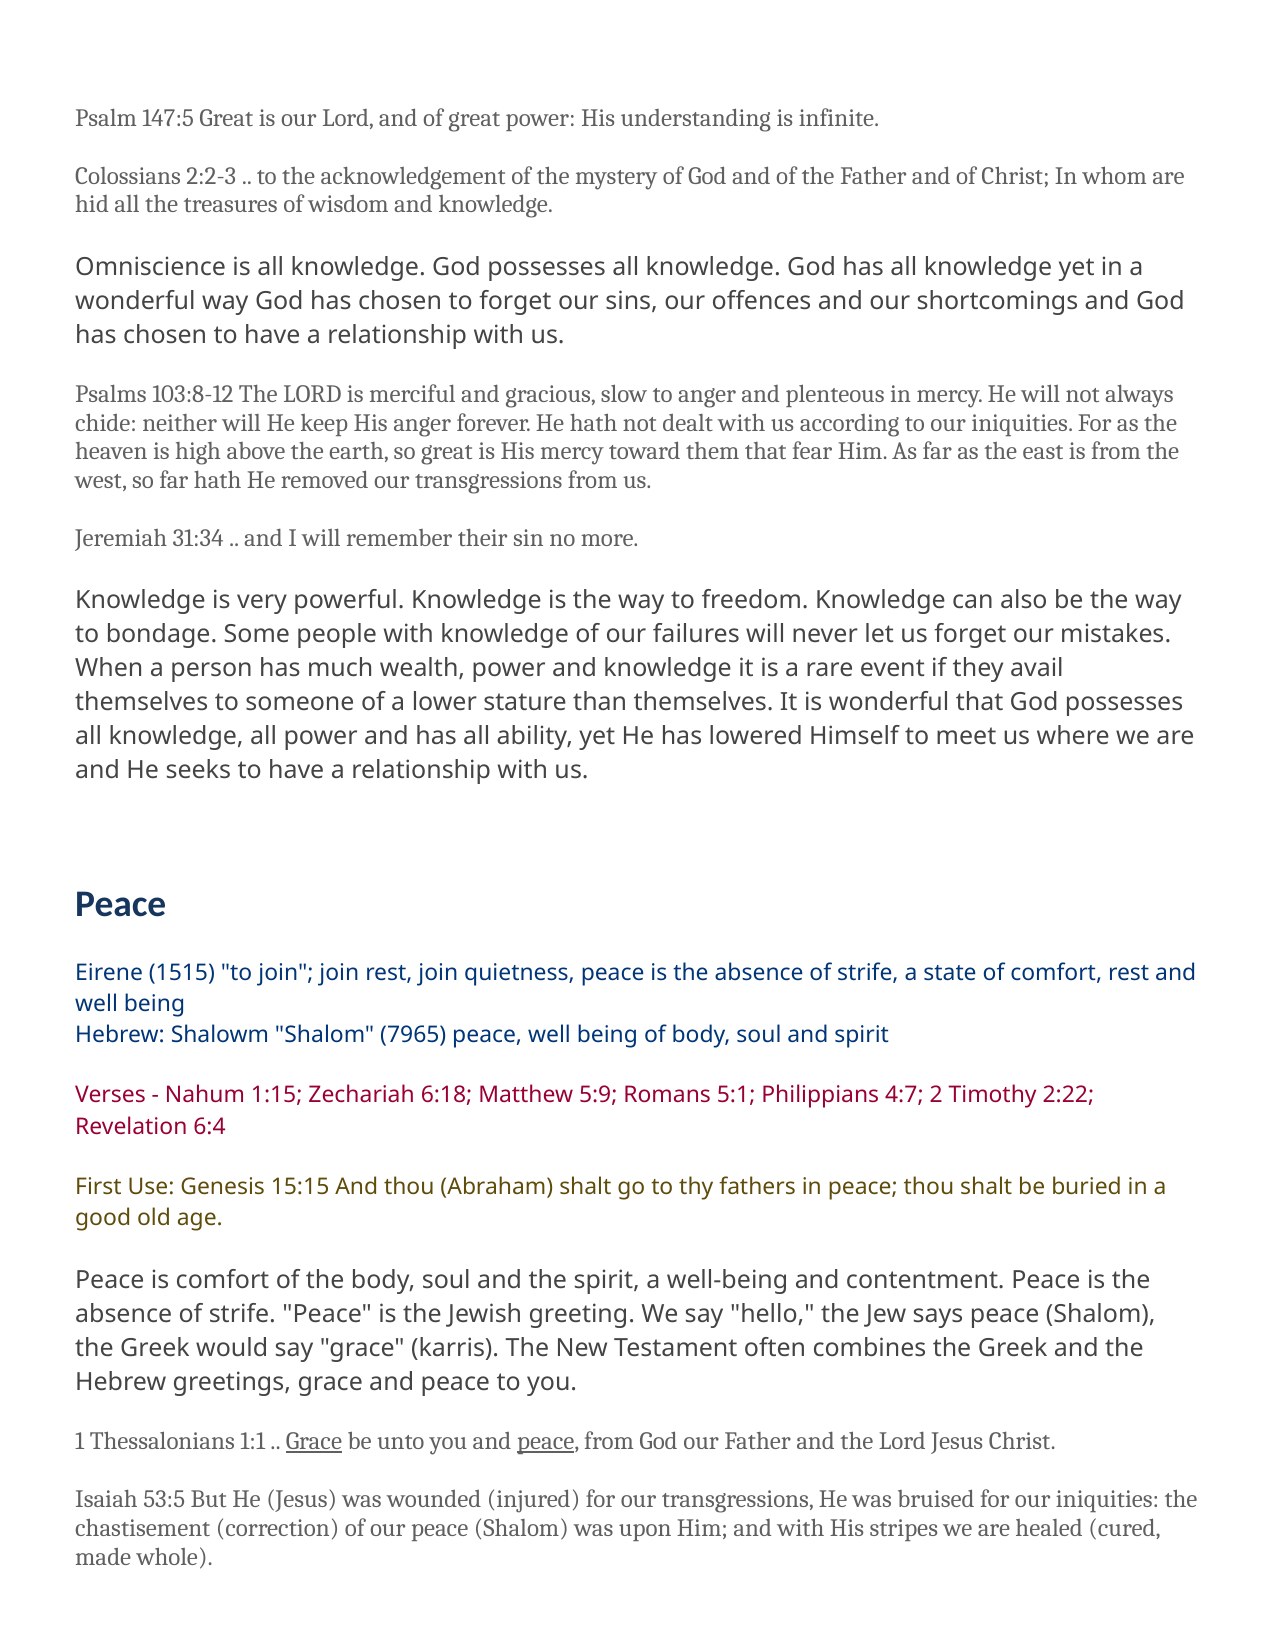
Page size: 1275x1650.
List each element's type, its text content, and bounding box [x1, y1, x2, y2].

text Psalms 103:8-12 The LORD is merciful and gracious, slow to anger and plenteous in mercy. He will not always chide: neither will He keep His anger forever. He hath not dealt with us according to our iniquities. For as the heaven is high above the earth, so great is His mercy toward them that fear Him. As far as the east is from the west, so far hath He removed our transgressions from us. [75, 380, 1200, 495]
text Colossians 2:2-3 .. to the acknowledgement of the mystery of God and of the Father and of Christ; In whom are hid all the treasures of wisdom and knowledge. [75, 162, 1200, 219]
text Peace is comfort of the body, soul and the spirit, a well-being and contentment. Peace is the absence of strife. "Peace" is the Jewish greeting. We say "hello," the Jew says peace (Shalom), the Greek would say "grace" (karris). The New Testament often combines the Greek and the Hebrew greetings, grace and peace to you. [75, 1262, 1200, 1398]
text 1 Thessalonians 1:1 .. Grace be unto you and peace, from God our Father and the Lord Jesus Christ. [75, 1427, 1200, 1456]
subtitle Peace [75, 880, 1200, 926]
text Eirene (1515) "to join"; join rest, join quietness, peace is the absence of strife, a state of comfort, rest and well being Hebrew: Shalowm "Shalom" (7965) peace, well being of body, soul and spirit [75, 955, 1200, 1049]
text Jeremiah 31:34 .. and I will remember their sin no more. [75, 524, 1200, 553]
text Psalm 147:5 Great is our Lord, and of great power: His understanding is infinite. [75, 104, 1200, 132]
text First Use: Genesis 15:15 And thou (Abraham) shalt go to thy fathers in peace; thou shalt be buried in a good old age. [75, 1170, 1200, 1232]
text Omniscience is all knowledge. God possesses all knowledge. God has all knowledge yet in a wonderful way God has chosen to forget our sins, our offences and our shortcomings and God has chosen to have a relationship with us. [75, 248, 1200, 351]
text Verses - Nahum 1:15; Zechariah 6:18; Matthew 5:9; Romans 5:1; Philippians 4:7; 2 Timothy 2:22; Revelation 6:4 [75, 1078, 1200, 1141]
text Knowledge is very powerful. Knowledge is the way to freedom. Knowledge can also be the way to bondage. Some people with knowledge of our failures will never let us forget our mistakes. When a person has much wealth, power and knowledge it is a rare event if they avail themselves to someone of a lower stature than themselves. It is wonderful that God possesses all knowledge, all power and has all ability, yet He has lowered Himself to meet us where we are and He seeks to have a relationship with us. [75, 582, 1200, 786]
text Isaiah 53:5 But He (Jesus) was wounded (injured) for our transgressions, He was bruised for our iniquities: the chastisement (correction) of our peace (Shalom) was upon Him; and with His stripes we are healed (cured, made whole). [75, 1485, 1200, 1571]
